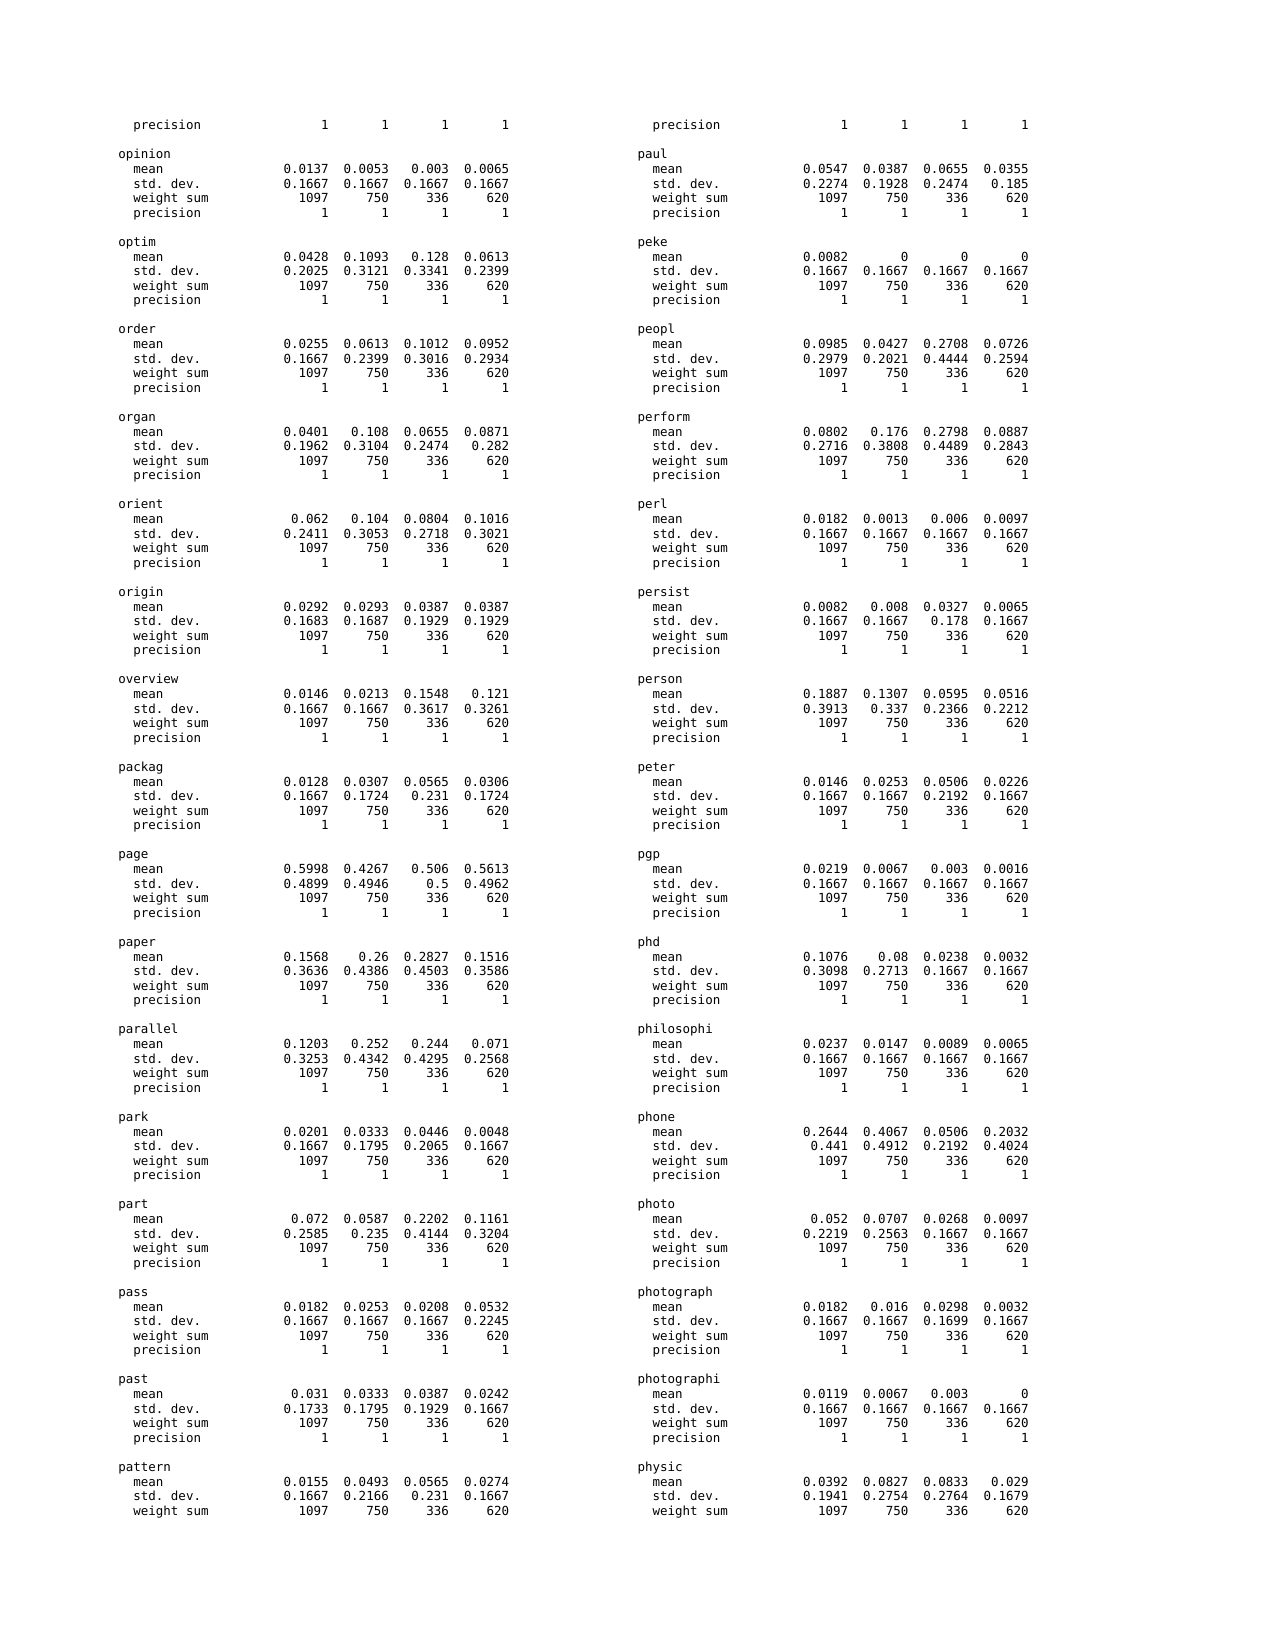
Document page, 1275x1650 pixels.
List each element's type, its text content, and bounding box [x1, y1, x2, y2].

text precision 1 1 1 1 [637, 643, 1157, 658]
text weight sum 1097 750 336 620 [118, 278, 637, 293]
text precision 1 1 1 1 [118, 118, 637, 133]
text photographi [637, 1372, 1157, 1387]
text pattern [118, 1460, 637, 1474]
text std. dev. 0.1941 0.2754 0.2764 0.1679 [637, 1489, 1157, 1503]
text phone [637, 1110, 1157, 1124]
text weight sum 1097 750 336 620 [637, 453, 1157, 468]
text std. dev. 0.3098 0.2713 0.1667 0.1667 [637, 964, 1157, 978]
text std. dev. 0.1667 0.1724 0.231 0.1724 [118, 789, 637, 803]
text std. dev. 0.2585 0.235 0.4144 0.3204 [118, 1226, 637, 1241]
text std. dev. 0.1667 0.1795 0.2065 0.1667 [118, 1139, 637, 1153]
text parallel [118, 1022, 637, 1037]
text precision 1 1 1 1 [118, 1256, 637, 1270]
text opinion [118, 147, 637, 162]
text weight sum 1097 750 336 620 [637, 1328, 1157, 1343]
text std. dev. 0.1667 0.1667 0.178 0.1667 [637, 614, 1157, 628]
text mean 0.0255 0.0613 0.1012 0.0952 [118, 337, 637, 351]
text std. dev. 0.3253 0.4342 0.4295 0.2568 [118, 1051, 637, 1066]
text precision 1 1 1 1 [637, 1168, 1157, 1183]
text paul [637, 147, 1157, 162]
text std. dev. 0.1667 0.1667 0.3617 0.3261 [118, 701, 637, 716]
text std. dev. 0.441 0.4912 0.2192 0.4024 [637, 1139, 1157, 1153]
text precision 1 1 1 1 [637, 381, 1157, 395]
text weight sum 1097 750 336 620 [118, 1328, 637, 1343]
text park [118, 1110, 637, 1124]
text mean 0.0547 0.0387 0.0655 0.0355 [637, 162, 1157, 176]
text weight sum 1097 750 336 620 [118, 1416, 637, 1431]
text precision 1 1 1 1 [637, 1256, 1157, 1270]
text origin [118, 585, 637, 599]
text precision 1 1 1 1 [637, 468, 1157, 483]
text std. dev. 0.1667 0.1667 0.1699 0.1667 [637, 1314, 1157, 1328]
text weight sum 1097 750 336 620 [637, 278, 1157, 293]
text precision 1 1 1 1 [118, 1168, 637, 1183]
text physic [637, 1460, 1157, 1474]
text std. dev. 0.1667 0.1667 0.1667 0.1667 [637, 526, 1157, 541]
text mean 0.0182 0.016 0.0298 0.0032 [637, 1299, 1157, 1314]
text mean 0.1076 0.08 0.0238 0.0032 [637, 949, 1157, 964]
text mean 0.0182 0.0253 0.0208 0.0532 [118, 1299, 637, 1314]
text mean 0.072 0.0587 0.2202 0.1161 [118, 1212, 637, 1226]
text mean 0.0146 0.0253 0.0506 0.0226 [637, 774, 1157, 789]
text mean 0.1568 0.26 0.2827 0.1516 [118, 949, 637, 964]
text peke [637, 235, 1157, 249]
text mean 0.0201 0.0333 0.0446 0.0048 [118, 1124, 637, 1139]
text std. dev. 0.3913 0.337 0.2366 0.2212 [637, 701, 1157, 716]
text weight sum 1097 750 336 620 [118, 1066, 637, 1081]
text weight sum 1097 750 336 620 [118, 541, 637, 556]
text mean 0.0155 0.0493 0.0565 0.0274 [118, 1474, 637, 1489]
text std. dev. 0.1667 0.2166 0.231 0.1667 [118, 1489, 637, 1503]
text precision 1 1 1 1 [118, 993, 637, 1008]
text mean 0.0082 0.008 0.0327 0.0065 [637, 599, 1157, 614]
text weight sum 1097 750 336 620 [118, 366, 637, 381]
text weight sum 1097 750 336 620 [637, 891, 1157, 906]
text std. dev. 0.1667 0.1667 0.1667 0.1667 [637, 1401, 1157, 1416]
text weight sum 1097 750 336 620 [118, 1241, 637, 1256]
text std. dev. 0.1667 0.1667 0.1667 0.1667 [118, 176, 637, 191]
text std. dev. 0.1667 0.1667 0.1667 0.2245 [118, 1314, 637, 1328]
text std. dev. 0.4899 0.4946 0.5 0.4962 [118, 876, 637, 891]
text optim [118, 235, 637, 249]
text weight sum 1097 750 336 620 [637, 1503, 1157, 1518]
text mean 0.0182 0.0013 0.006 0.0097 [637, 512, 1157, 526]
text peopl [637, 322, 1157, 337]
text precision 1 1 1 1 [637, 906, 1157, 920]
text orient [118, 497, 637, 512]
text std. dev. 0.1962 0.3104 0.2474 0.282 [118, 439, 637, 453]
text weight sum 1097 750 336 620 [118, 716, 637, 731]
text weight sum 1097 750 336 620 [118, 628, 637, 643]
text precision 1 1 1 1 [118, 731, 637, 745]
text peter [637, 760, 1157, 774]
text mean 0.062 0.104 0.0804 0.1016 [118, 512, 637, 526]
text precision 1 1 1 1 [118, 468, 637, 483]
text weight sum 1097 750 336 620 [637, 541, 1157, 556]
text weight sum 1097 750 336 620 [637, 1153, 1157, 1168]
text mean 0.0392 0.0827 0.0833 0.029 [637, 1474, 1157, 1489]
text precision 1 1 1 1 [118, 906, 637, 920]
text perl [637, 497, 1157, 512]
text weight sum 1097 750 336 620 [637, 191, 1157, 206]
text std. dev. 0.1667 0.1667 0.1667 0.1667 [637, 264, 1157, 278]
text photo [637, 1197, 1157, 1212]
text phd [637, 935, 1157, 949]
text precision 1 1 1 1 [118, 1343, 637, 1358]
text part [118, 1197, 637, 1212]
text philosophi [637, 1022, 1157, 1037]
text precision 1 1 1 1 [637, 1081, 1157, 1095]
text std. dev. 0.1667 0.1667 0.1667 0.1667 [637, 876, 1157, 891]
text precision 1 1 1 1 [118, 556, 637, 570]
text weight sum 1097 750 336 620 [637, 366, 1157, 381]
text mean 0.0128 0.0307 0.0565 0.0306 [118, 774, 637, 789]
text precision 1 1 1 1 [118, 1431, 637, 1445]
text person [637, 672, 1157, 687]
text weight sum 1097 750 336 620 [637, 803, 1157, 818]
text std. dev. 0.2716 0.3808 0.4489 0.2843 [637, 439, 1157, 453]
text mean 0.0082 0 0 0 [637, 249, 1157, 264]
text weight sum 1097 750 336 620 [637, 978, 1157, 993]
text std. dev. 0.2219 0.2563 0.1667 0.1667 [637, 1226, 1157, 1241]
text precision 1 1 1 1 [637, 556, 1157, 570]
text mean 0.0119 0.0067 0.003 0 [637, 1387, 1157, 1401]
text precision 1 1 1 1 [637, 993, 1157, 1008]
text mean 0.0985 0.0427 0.2708 0.0726 [637, 337, 1157, 351]
text packag [118, 760, 637, 774]
text paper [118, 935, 637, 949]
text mean 0.5998 0.4267 0.506 0.5613 [118, 862, 637, 876]
text precision 1 1 1 1 [637, 731, 1157, 745]
text weight sum 1097 750 336 620 [118, 1503, 637, 1518]
text mean 0.2644 0.4067 0.0506 0.2032 [637, 1124, 1157, 1139]
text mean 0.0428 0.1093 0.128 0.0613 [118, 249, 637, 264]
text mean 0.0401 0.108 0.0655 0.0871 [118, 424, 637, 439]
text std. dev. 0.2274 0.1928 0.2474 0.185 [637, 176, 1157, 191]
text std. dev. 0.1667 0.1667 0.1667 0.1667 [637, 1051, 1157, 1066]
text precision 1 1 1 1 [118, 381, 637, 395]
text precision 1 1 1 1 [637, 293, 1157, 308]
text overview [118, 672, 637, 687]
text weight sum 1097 750 336 620 [118, 803, 637, 818]
text persist [637, 585, 1157, 599]
text precision 1 1 1 1 [637, 206, 1157, 220]
text precision 1 1 1 1 [118, 293, 637, 308]
text std. dev. 0.1667 0.1667 0.2192 0.1667 [637, 789, 1157, 803]
text weight sum 1097 750 336 620 [637, 1066, 1157, 1081]
text organ [118, 410, 637, 424]
text std. dev. 0.1667 0.2399 0.3016 0.2934 [118, 351, 637, 366]
text precision 1 1 1 1 [118, 643, 637, 658]
text std. dev. 0.2025 0.3121 0.3341 0.2399 [118, 264, 637, 278]
text std. dev. 0.1733 0.1795 0.1929 0.1667 [118, 1401, 637, 1416]
text mean 0.052 0.0707 0.0268 0.0097 [637, 1212, 1157, 1226]
text photograph [637, 1285, 1157, 1299]
text past [118, 1372, 637, 1387]
text std. dev. 0.1683 0.1687 0.1929 0.1929 [118, 614, 637, 628]
text precision 1 1 1 1 [637, 818, 1157, 833]
text precision 1 1 1 1 [118, 818, 637, 833]
text weight sum 1097 750 336 620 [118, 191, 637, 206]
text mean 0.1887 0.1307 0.0595 0.0516 [637, 687, 1157, 701]
text weight sum 1097 750 336 620 [118, 978, 637, 993]
text mean 0.0137 0.0053 0.003 0.0065 [118, 162, 637, 176]
text precision 1 1 1 1 [637, 118, 1157, 133]
text weight sum 1097 750 336 620 [118, 453, 637, 468]
text std. dev. 0.3636 0.4386 0.4503 0.3586 [118, 964, 637, 978]
text order [118, 322, 637, 337]
text mean 0.031 0.0333 0.0387 0.0242 [118, 1387, 637, 1401]
text pgp [637, 847, 1157, 862]
text mean 0.1203 0.252 0.244 0.071 [118, 1037, 637, 1051]
text precision 1 1 1 1 [118, 1081, 637, 1095]
text weight sum 1097 750 336 620 [118, 1153, 637, 1168]
text weight sum 1097 750 336 620 [637, 716, 1157, 731]
text perform [637, 410, 1157, 424]
text mean 0.0237 0.0147 0.0089 0.0065 [637, 1037, 1157, 1051]
text weight sum 1097 750 336 620 [637, 1241, 1157, 1256]
text precision 1 1 1 1 [118, 206, 637, 220]
text weight sum 1097 750 336 620 [637, 628, 1157, 643]
text mean 0.0802 0.176 0.2798 0.0887 [637, 424, 1157, 439]
text std. dev. 0.2979 0.2021 0.4444 0.2594 [637, 351, 1157, 366]
text weight sum 1097 750 336 620 [118, 891, 637, 906]
text precision 1 1 1 1 [637, 1431, 1157, 1445]
text pass [118, 1285, 637, 1299]
text precision 1 1 1 1 [637, 1343, 1157, 1358]
text page [118, 847, 637, 862]
text mean 0.0219 0.0067 0.003 0.0016 [637, 862, 1157, 876]
text mean 0.0292 0.0293 0.0387 0.0387 [118, 599, 637, 614]
text mean 0.0146 0.0213 0.1548 0.121 [118, 687, 637, 701]
text weight sum 1097 750 336 620 [637, 1416, 1157, 1431]
text std. dev. 0.2411 0.3053 0.2718 0.3021 [118, 526, 637, 541]
